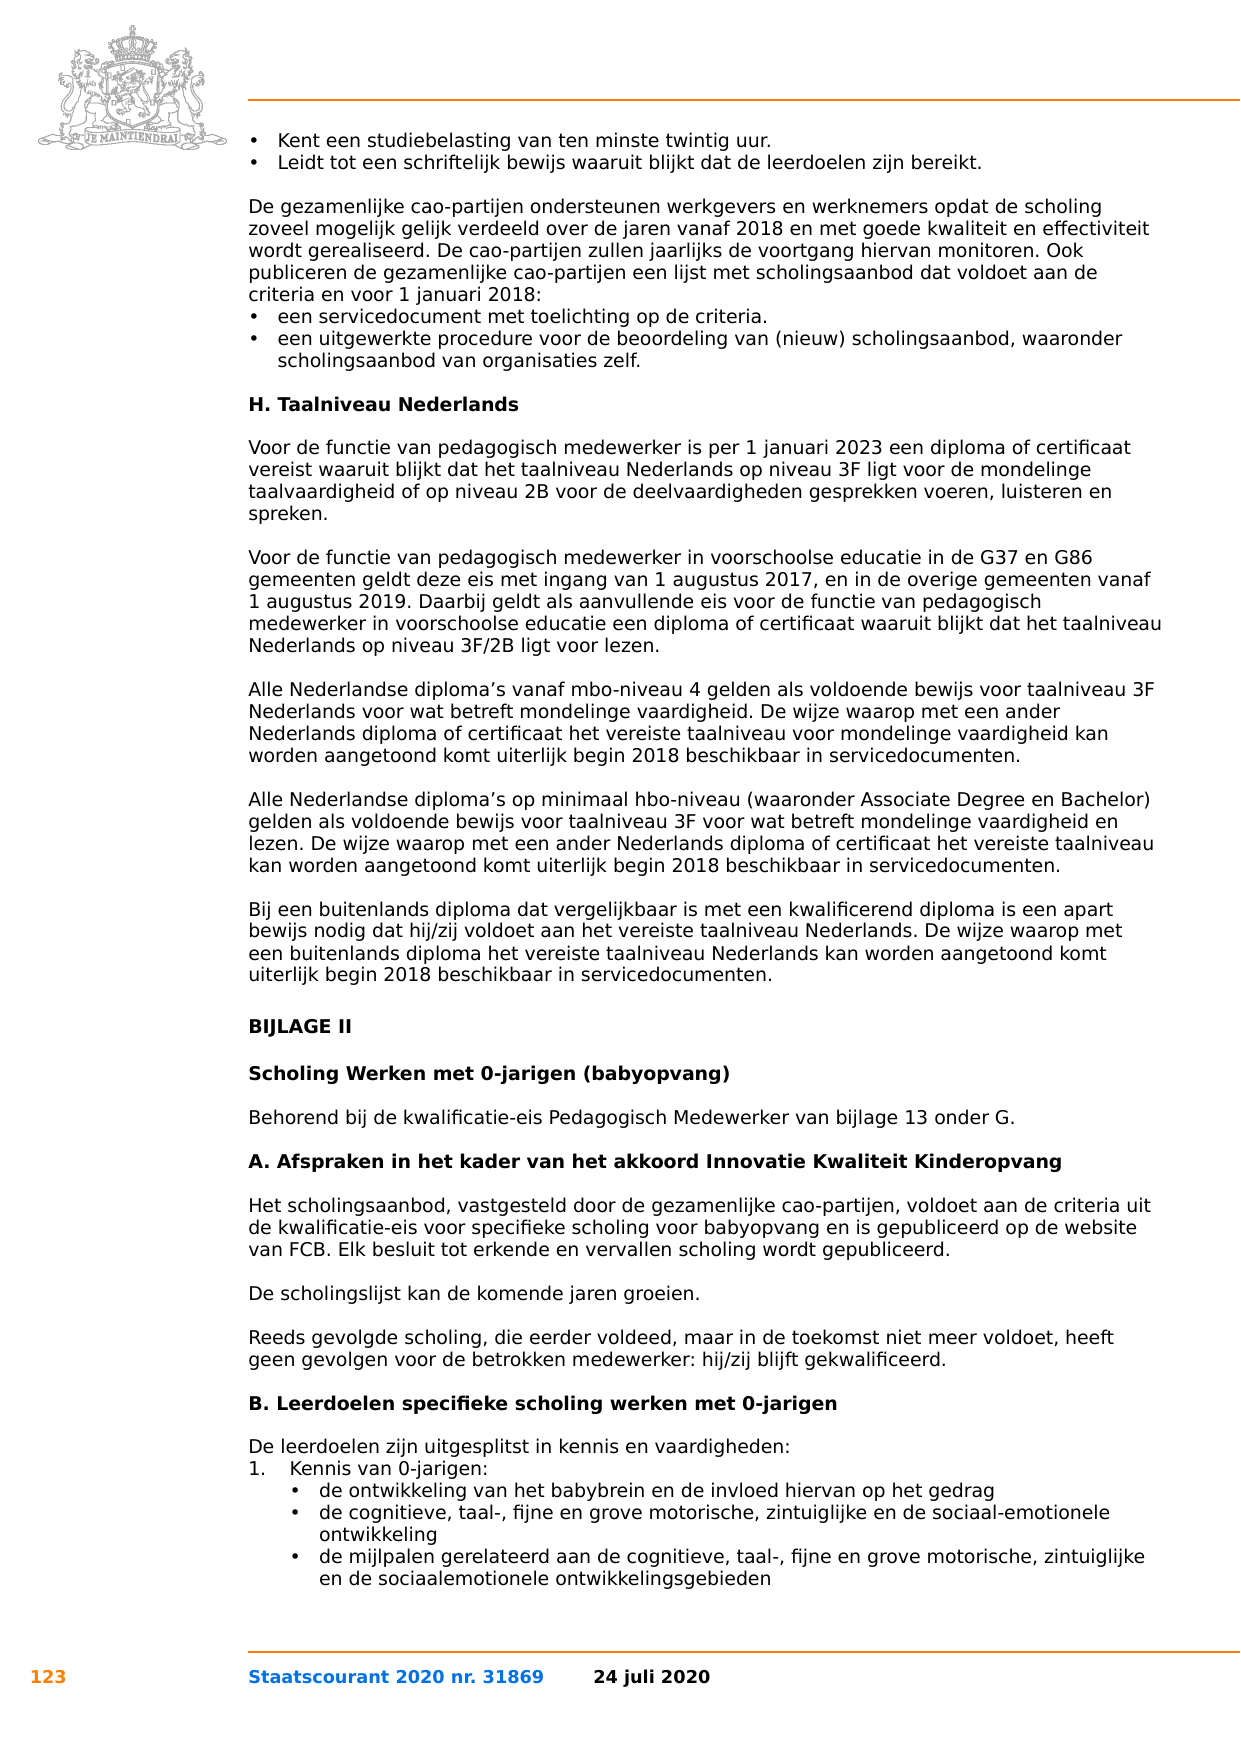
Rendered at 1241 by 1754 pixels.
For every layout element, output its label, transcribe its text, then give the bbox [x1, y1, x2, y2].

text • de cognitieve, taal-, fijne en grove motorische, zintuiglijke en de sociaal-emotionele ontwikkeling [289, 1502, 1163, 1546]
subtitle H. Taalniveau Nederlands [248, 393, 1163, 415]
text Behorend bij de kwalificatie-eis Pedagogisch Medewerker van bijlage 13 onder G. [248, 1107, 1163, 1129]
picture [38, 25, 227, 150]
text De scholingslijst kan de komende jaren groeien. [248, 1283, 1163, 1305]
text Bij een buitenlands diploma dat vergelijkbaar is met een kwalificerend diploma is een apart bewijs nodig dat hij/zij voldoet aan het vereiste taalniveau Nederlands. De wijze waarop met een buitenlands diploma het vereiste taalniveau Nederlands kan worden aangetoond komt uiterlijk begin 2018 beschikbaar in servicedocumenten. [248, 898, 1163, 986]
text • de mijlpalen gerelateerd aan de cognitieve, taal-, fijne en grove motorische, zintuiglijke en de sociaalemotionele ontwikkelingsgebieden [289, 1546, 1163, 1590]
text Reeds gevolgde scholing, die eerder voldeed, maar in de toekomst niet meer voldoet, heeft geen gevolgen voor de betrokken medewerker: hij/zij blijft gekwalificeerd. [248, 1327, 1163, 1371]
subtitle A. Afspraken in het kader van het akkoord Innovatie Kwaliteit Kinderopvang [248, 1151, 1163, 1173]
text Alle Nederlandse diploma’s op minimaal hbo-niveau (waaronder Associate Degree en Bachelor) gelden als voldoende bewijs voor taalniveau 3F voor wat betreft mondelinge vaardigheid en lezen. De wijze waarop met een ander Nederlands diploma of certificaat het vereiste taalniveau kan worden aangetoond komt uiterlijk begin 2018 beschikbaar in servicedocumenten. [248, 789, 1163, 877]
subtitle B. Leerdoelen specifieke scholing werken met 0-jarigen [248, 1392, 1163, 1414]
text De gezamenlijke cao-partijen ondersteunen werkgevers en werknemers opdat de scholing zoveel mogelijk gelijk verdeeld over de jaren vanaf 2018 en met goede kwaliteit en effectiviteit wordt gerealiseerd. De cao-partijen zullen jaarlijks de voortgang hiervan monitoren. Ook publiceren de gezamenlijke cao-partijen een lijst met scholingsaanbod dat voldoet aan de criteria en voor 1 januari 2018: [248, 196, 1163, 306]
text • een servicedocument met toelichting op de criteria. [248, 306, 1163, 328]
text Voor de functie van pedagogisch medewerker in voorschoolse educatie in de G37 en G86 gemeenten geldt deze eis met ingang van 1 augustus 2017, en in de overige gemeenten vanaf 1 augustus 2019. Daarbij geldt als aanvullende eis voor de functie van pedagogisch medewerker in voorschoolse educatie een diploma of certificaat waaruit blijkt dat het taalniveau Nederlands op niveau 3F/2B ligt voor lezen. [248, 547, 1163, 657]
text • Leidt tot een schriftelijk bewijs waaruit blijkt dat de leerdoelen zijn bereikt. [248, 152, 1163, 174]
text Voor de functie van pedagogisch medewerker is per 1 januari 2023 een diploma of certificaat vereist waaruit blijkt dat het taalniveau Nederlands op niveau 3F ligt voor de mondelinge taalvaardigheid of op niveau 2B voor de deelvaardigheden gesprekken voeren, luisteren en spreken. [248, 437, 1163, 525]
subtitle BIJLAGE II [248, 1016, 1163, 1038]
text 1. Kennis van 0-jarigen: [248, 1458, 1163, 1480]
text • een uitgewerkte procedure voor de beoordeling van (nieuw) scholingsaanbod, waaronder scholingsaanbod van organisaties zelf. [248, 328, 1163, 372]
text De leerdoelen zijn uitgesplitst in kennis en vaardigheden: [248, 1436, 1163, 1458]
text • Kent een studiebelasting van ten minste twintig uur. [248, 130, 1163, 152]
text Alle Nederlandse diploma’s vanaf mbo-niveau 4 gelden als voldoende bewijs voor taalniveau 3F Nederlands voor wat betreft mondelinge vaardigheid. De wijze waarop met een ander Nederlands diploma of certificaat het vereiste taalniveau voor mondelinge vaardigheid kan worden aangetoond komt uiterlijk begin 2018 beschikbaar in servicedocumenten. [248, 679, 1163, 767]
text • de ontwikkeling van het babybrein en de invloed hiervan op het gedrag [289, 1480, 1163, 1502]
text Het scholingsaanbod, vastgesteld door de gezamenlijke cao-partijen, voldoet aan de criteria uit de kwalificatie-eis voor specifieke scholing voor babyopvang en is gepubliceerd op de website van FCB. Elk besluit tot erkende en vervallen scholing wordt gepubliceerd. [248, 1195, 1163, 1261]
subtitle Scholing Werken met 0-jarigen (babyopvang) [248, 1063, 1163, 1085]
